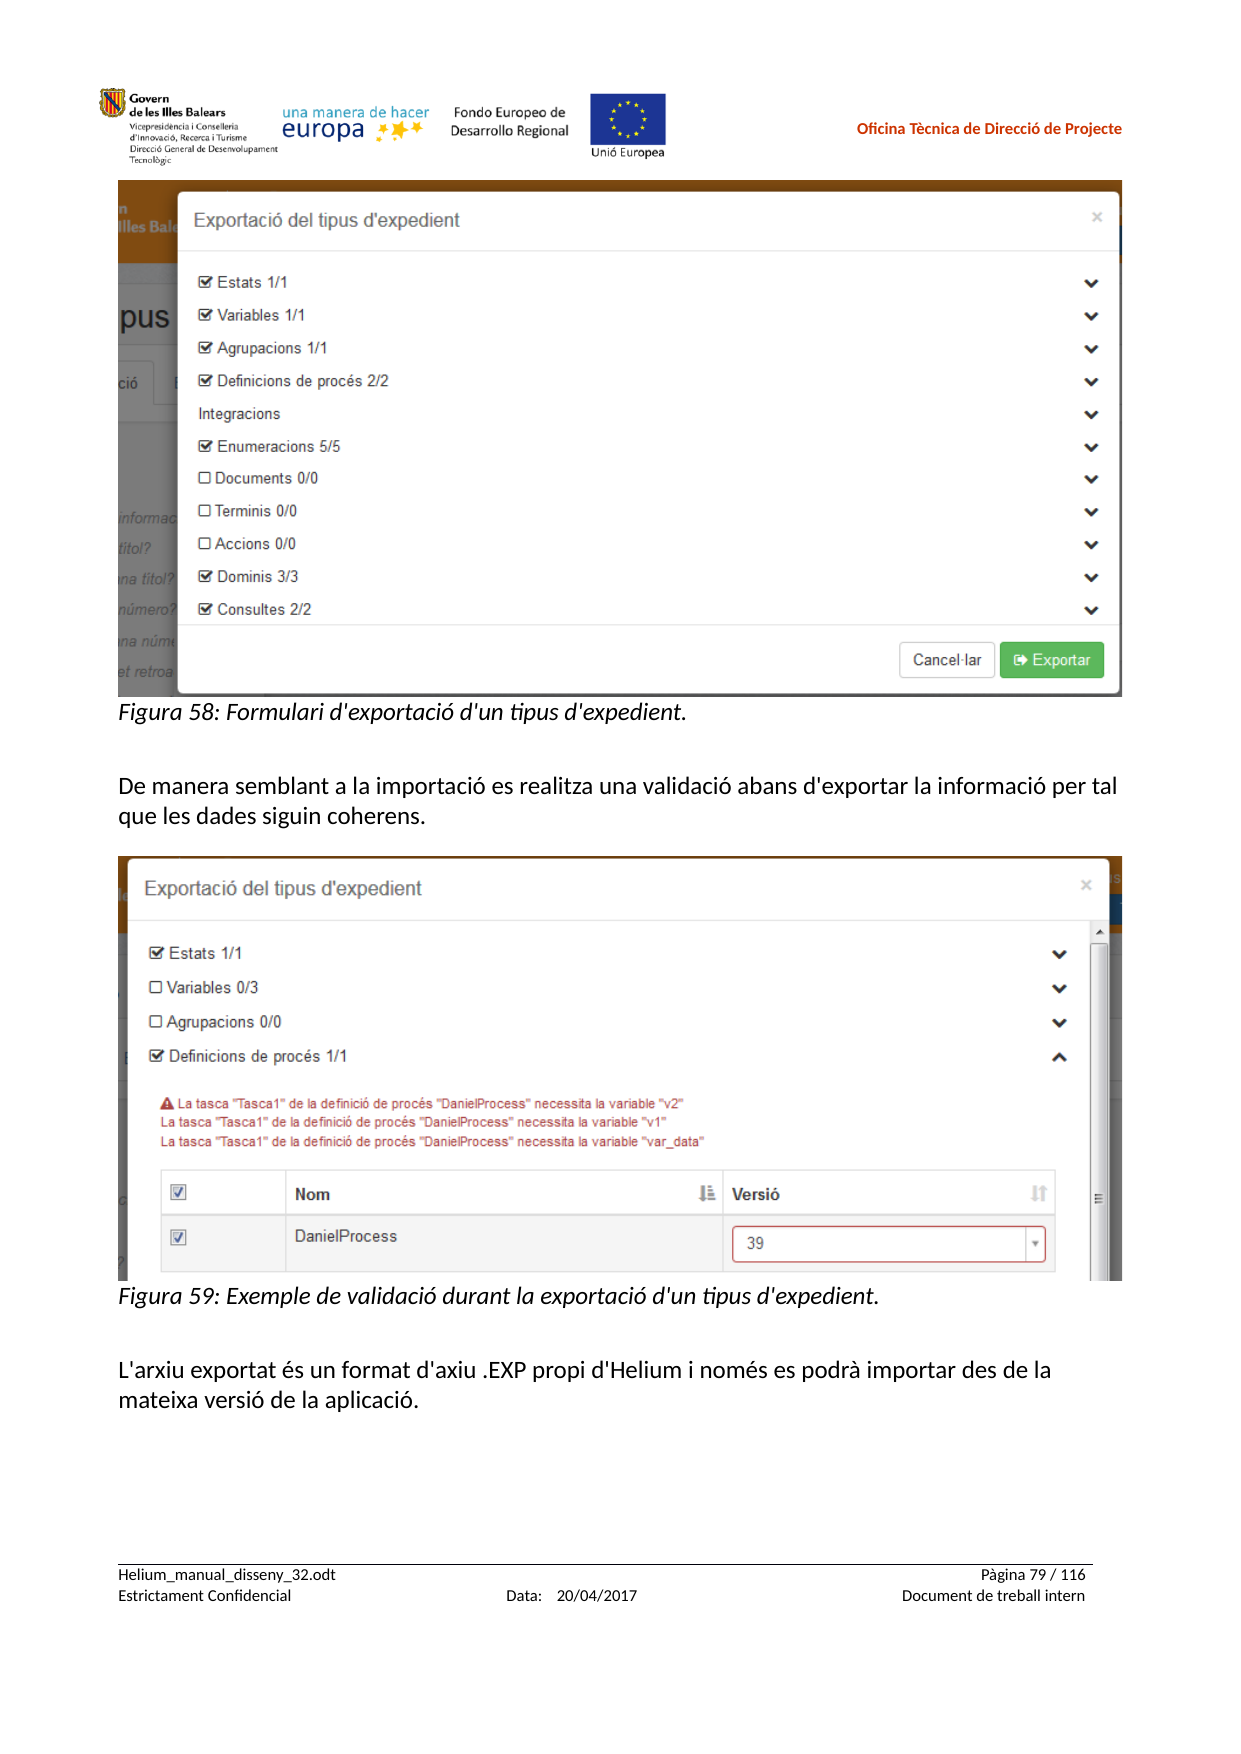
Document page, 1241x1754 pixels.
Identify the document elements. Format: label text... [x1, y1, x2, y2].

text De manera semblant a la importació es realitza una validació abans d'exportar la informació per tal que les dades siguin coherens. [118, 770, 1122, 831]
picture [118, 856, 1123, 1281]
text Figura 59: Exemple de validació durant la exportació d'un tipus d'expedient. [118, 1281, 1122, 1311]
text L'arxiu exportat és un format d'axiu .EXP propi d'Helium i només es podrà importar des de la mateixa versió de la aplicació. [118, 1354, 1122, 1415]
text Figura 58: Formulari d'exportació d'un tipus d'expedient. [118, 697, 1122, 727]
picture [118, 180, 1123, 697]
picture [99, 87, 668, 166]
